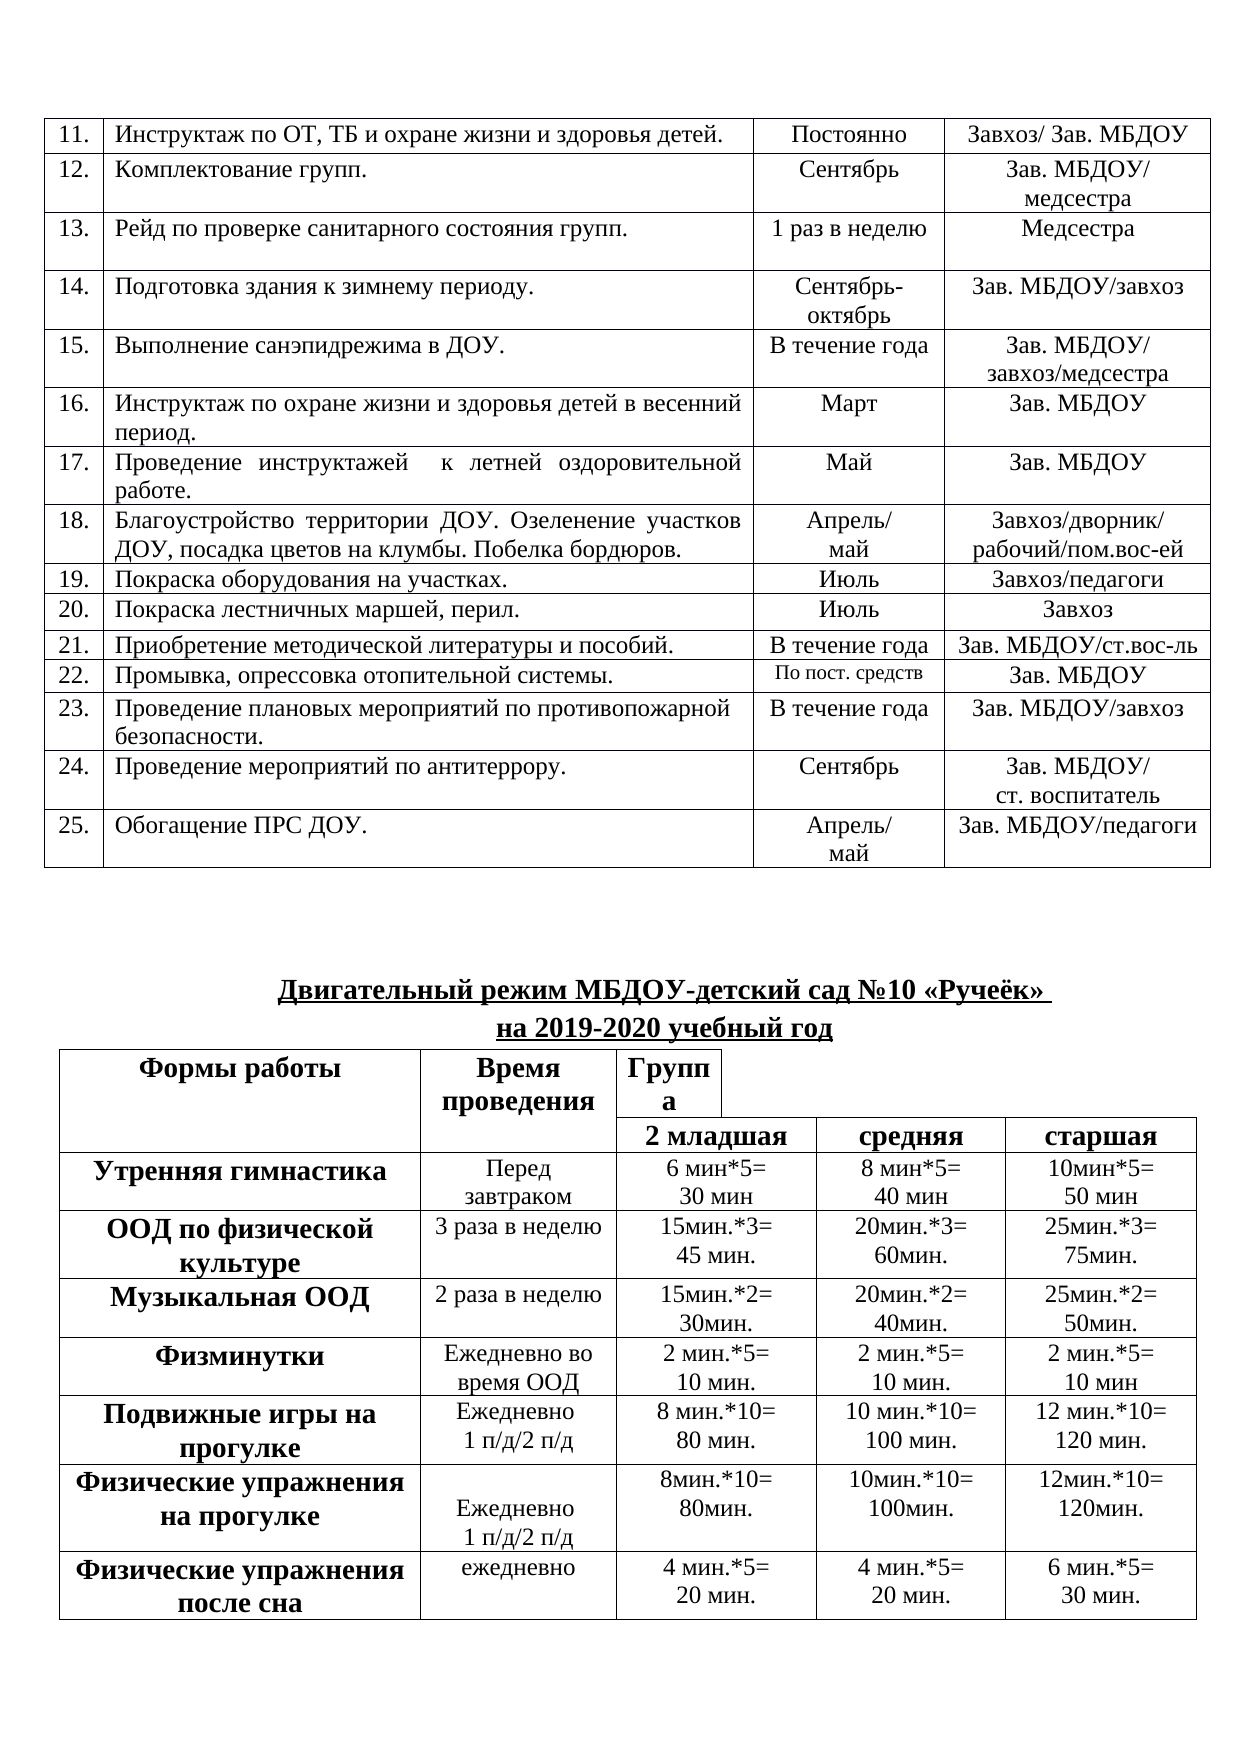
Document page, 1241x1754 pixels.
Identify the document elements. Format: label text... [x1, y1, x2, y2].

table_cell Утренняя гимнастика [60, 1153, 420, 1210]
table_cell 2 младшая [617, 1118, 816, 1152]
table_cell 18. [45, 505, 103, 563]
table_cell 2 мин.*5= 10 мин. [817, 1338, 1005, 1395]
table_cell 25. [45, 810, 103, 867]
table_cell В течение года [754, 693, 944, 750]
table_cell 8 мин*5= 40 мин [817, 1153, 1005, 1210]
table_cell 11. [45, 119, 103, 153]
table_cell В течение года [754, 330, 944, 387]
table_cell ежедневно [421, 1552, 616, 1619]
table_cell Июль [754, 564, 944, 593]
table_cell 22. [45, 660, 103, 692]
table_cell 8 мин.*10= 80 мин. [617, 1396, 816, 1463]
table_cell Завхоз [945, 594, 1210, 629]
table_cell 15мин.*3= 45 мин. [617, 1211, 816, 1278]
table_cell Инструктаж по ОТ, ТБ и охране жизни и здоровья детей. [104, 119, 753, 153]
table_cell В течение года [754, 631, 944, 659]
table_cell 2 мин.*5= 10 мин [1006, 1338, 1196, 1395]
table_header [722, 1049, 1196, 1117]
table_cell По пост. средств [754, 660, 944, 692]
table_cell Проведение мероприятий по антитеррору. [104, 751, 753, 809]
table_cell Апрель/ май [754, 810, 944, 867]
table_cell 16. [45, 388, 103, 446]
table_cell Ежедневно 1 п/д/2 п/д [421, 1396, 616, 1463]
table_cell 23. [45, 693, 103, 750]
table_cell 24. [45, 751, 103, 809]
table_cell 3 раза в неделю [421, 1211, 616, 1278]
table_cell Промывка, опрессовка отопительной системы. [104, 660, 753, 692]
table_cell Медсестра [945, 213, 1210, 270]
table_header Время проведения [421, 1050, 616, 1152]
table_cell Июль [754, 594, 944, 629]
table_cell 12мин.*10= 120мин. [1006, 1465, 1196, 1551]
table_cell Благоустройство территории ДОУ. Озеленение участков ДОУ, посадка цветов на клумбы. Побелка бордюров. [104, 505, 753, 563]
table_cell 6 мин*5= 30 мин [617, 1153, 816, 1210]
table_cell 17. [45, 447, 103, 504]
table_cell Ежедневно 1 п/д/2 п/д [421, 1465, 616, 1551]
table_cell Физминутки [60, 1338, 420, 1395]
table_cell 20мин.*3= 60мин. [817, 1211, 1005, 1278]
table_cell 10мин*5= 50 мин [1006, 1153, 1196, 1210]
table_cell Постоянно [754, 119, 944, 153]
table_cell Физические упражнения на прогулке [60, 1465, 420, 1551]
table_cell Зав. МБДОУ/ ст. воспитатель [945, 751, 1210, 809]
table_cell Проведение плановых мероприятий по противопожарной безопасности. [104, 693, 753, 750]
table_cell Завхоз/ Зав. МБДОУ [945, 119, 1210, 153]
table_cell 15мин.*2= 30мин. [617, 1279, 816, 1337]
table_cell Май [754, 447, 944, 504]
table_cell Март [754, 388, 944, 446]
table_cell 19. [45, 564, 103, 593]
table_cell Зав. МБДОУ/ст.вос-ль [945, 631, 1210, 659]
table_cell Завхоз/педагоги [945, 564, 1210, 593]
table_cell Физические упражнения после сна [60, 1552, 420, 1619]
table_cell Обогащение ПРС ДОУ. [104, 810, 753, 867]
table_cell 21. [45, 631, 103, 659]
table_cell Зав. МБДОУ/завхоз [945, 693, 1210, 750]
table_cell Завхоз/дворник/ рабочий/пом.вос-ей [945, 505, 1210, 563]
table_cell Перед завтраком [421, 1153, 616, 1210]
table_cell 15. [45, 330, 103, 387]
table_cell 10 мин.*10= 100 мин. [817, 1396, 1005, 1463]
table_cell 8мин.*10= 80мин. [617, 1465, 816, 1551]
table_cell Рейд по проверке санитарного состояния групп. [104, 213, 753, 270]
table_cell Подвижные игры на прогулке [60, 1396, 420, 1463]
table_cell 14. [45, 271, 103, 329]
table_cell 4 мин.*5= 20 мин. [617, 1552, 816, 1619]
table_cell Зав. МБДОУ [945, 660, 1210, 692]
table_cell 2 раза в неделю [421, 1279, 616, 1337]
table_cell 1 раз в неделю [754, 213, 944, 270]
table_cell 12 мин.*10= 120 мин. [1006, 1396, 1196, 1463]
table_header Формы работы [60, 1050, 420, 1152]
table_cell 25мин.*3= 75мин. [1006, 1211, 1196, 1278]
table_cell 25мин.*2= 50мин. [1006, 1279, 1196, 1337]
table_cell Выполнение санэпидрежима в ДОУ. [104, 330, 753, 387]
table_cell Сентябрь [754, 751, 944, 809]
table_cell старшая [1006, 1118, 1196, 1152]
table_cell Зав. МБДОУ/ завхоз/медсестра [945, 330, 1210, 387]
table_cell Проведение инструктажей к летней оздоровительной работе. [104, 447, 753, 504]
table_cell 12. [45, 154, 103, 212]
table_cell Ежедневно во время ООД [421, 1338, 616, 1395]
table_header Группа [617, 1050, 721, 1117]
table_cell Покраска лестничных маршей, перил. [104, 594, 753, 629]
table_cell Инструктаж по охране жизни и здоровья детей в весенний период. [104, 388, 753, 446]
table_cell средняя [817, 1118, 1005, 1152]
table_cell 2 мин.*5= 10 мин. [617, 1338, 816, 1395]
table_cell Зав. МБДОУ [945, 447, 1210, 504]
table_cell Зав. МБДОУ/завхоз [945, 271, 1210, 329]
table_cell 13. [45, 213, 103, 270]
table_cell Подготовка здания к зимнему периоду. [104, 271, 753, 329]
table_cell Приобретение методической литературы и пособий. [104, 631, 753, 659]
table_cell Сентябрь [754, 154, 944, 212]
table_cell Зав. МБДОУ/педагоги [945, 810, 1210, 867]
text Двигательный режим МБДОУ-детский сад №10 «Ручеёк» на 2019-2020 учебный год [177, 972, 1152, 1044]
table_cell Зав. МБДОУ/ медсестра [945, 154, 1210, 212]
table_cell Апрель/ май [754, 505, 944, 563]
table_cell Зав. МБДОУ [945, 388, 1210, 446]
table_cell 20мин.*2= 40мин. [817, 1279, 1005, 1337]
table_cell 4 мин.*5= 20 мин. [817, 1552, 1005, 1619]
table_cell ООД по физической культуре [60, 1211, 420, 1278]
table_cell Сентябрь-октябрь [754, 271, 944, 329]
table_cell 10мин.*10= 100мин. [817, 1465, 1005, 1551]
table_cell 20. [45, 594, 103, 629]
table_cell Покраска оборудования на участках. [104, 564, 753, 593]
table_cell Комплектование групп. [104, 154, 753, 212]
table_cell Музыкальная ООД [60, 1279, 420, 1337]
table_cell 6 мин.*5= 30 мин. [1006, 1552, 1196, 1619]
